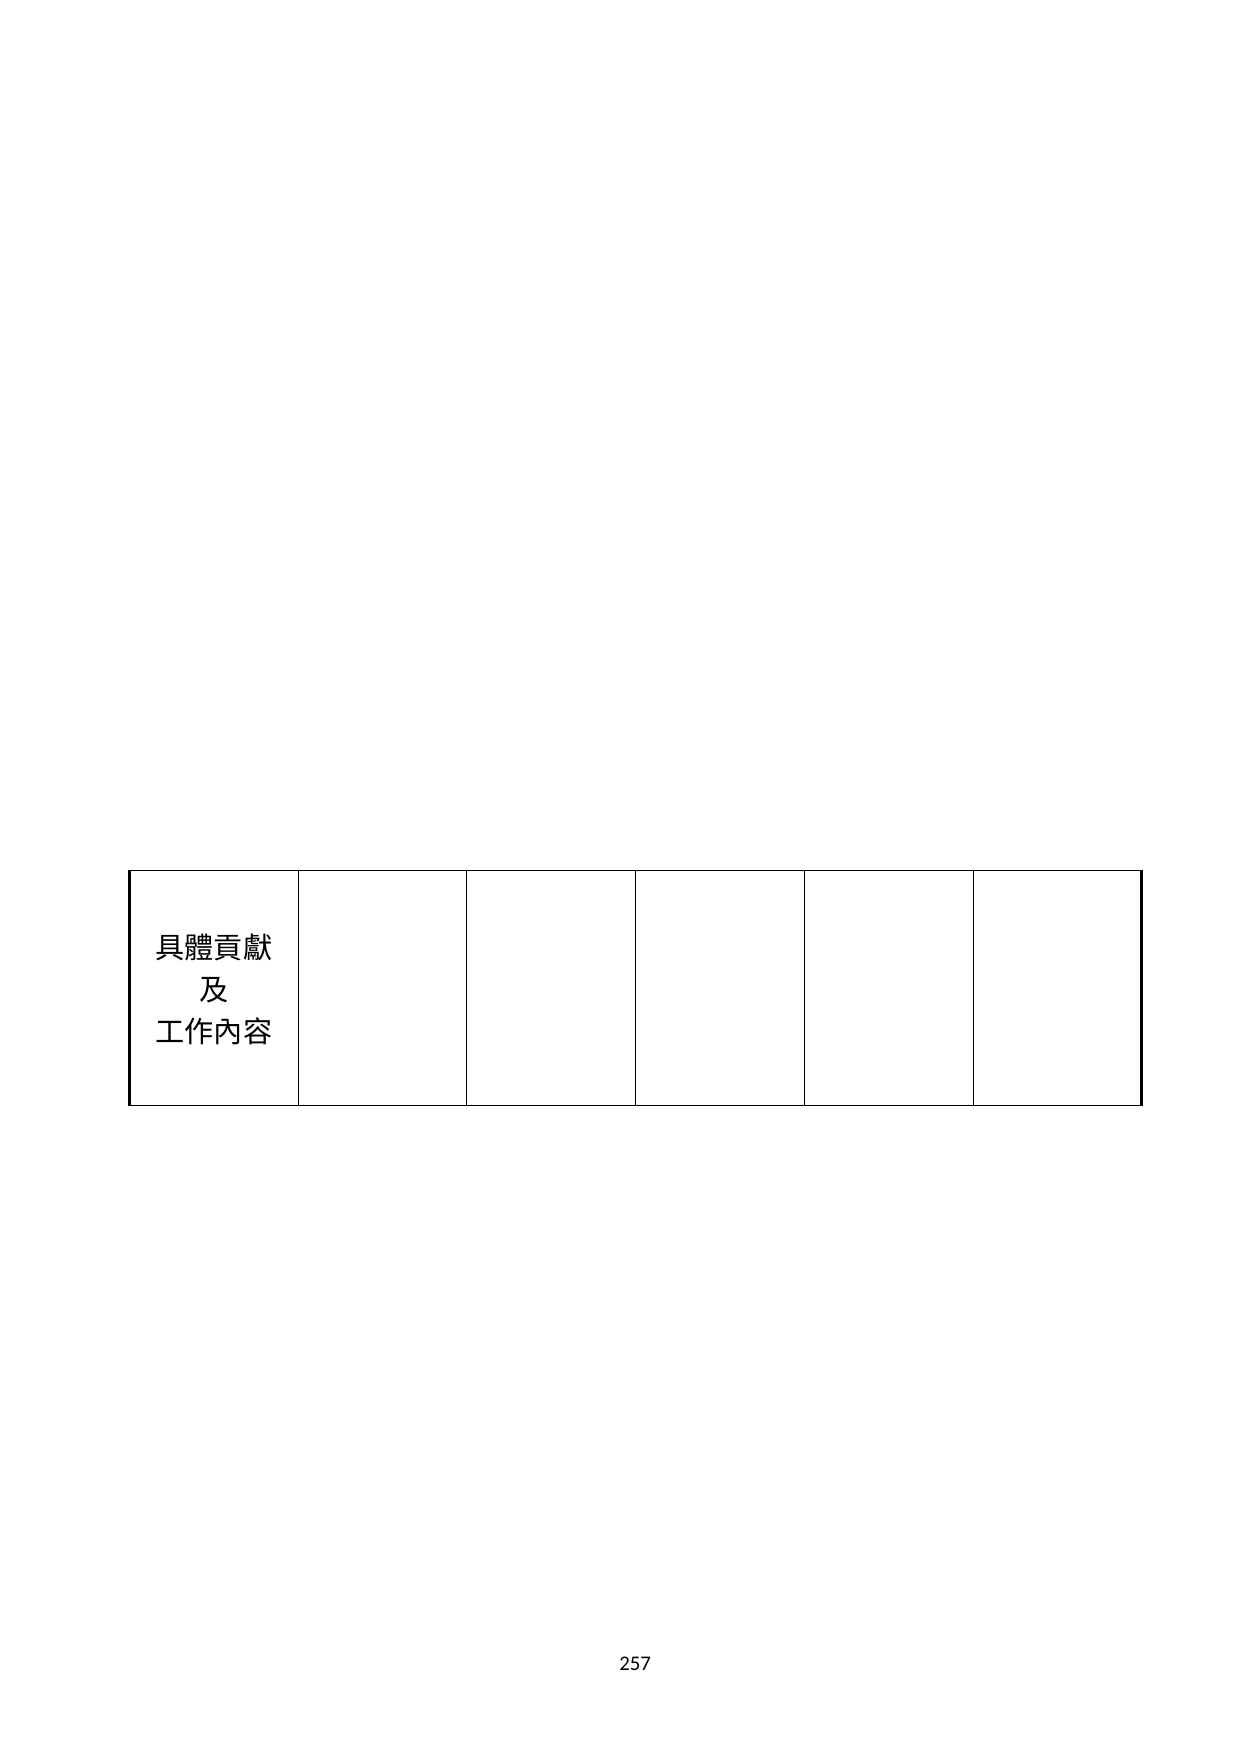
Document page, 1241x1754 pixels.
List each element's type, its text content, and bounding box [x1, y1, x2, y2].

table_cell [805, 871, 973, 1104]
table_cell [467, 871, 635, 1104]
table_cell [636, 871, 804, 1104]
table_cell [299, 871, 466, 1104]
table_cell [974, 871, 1140, 1104]
table_cell 具體貢獻 及 工作內容 [131, 871, 298, 1104]
